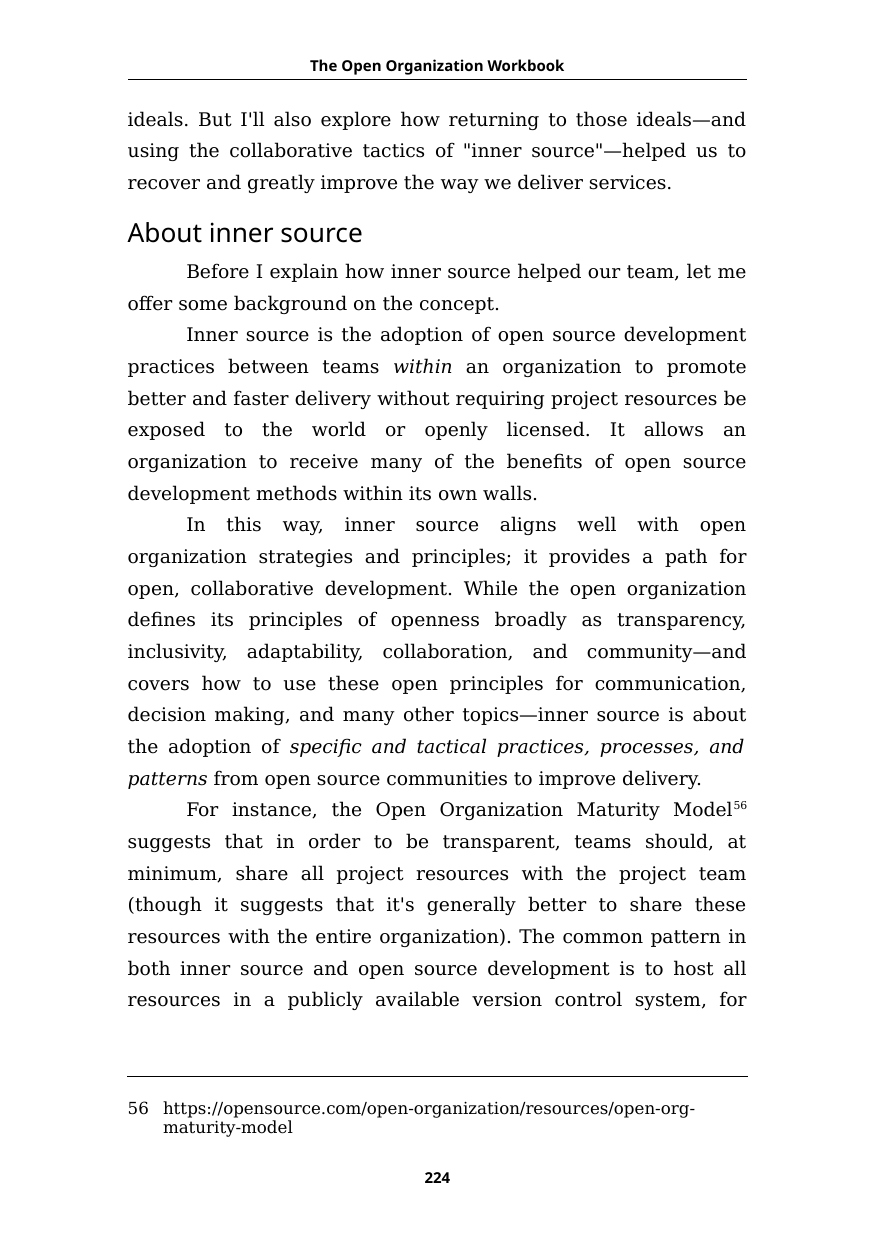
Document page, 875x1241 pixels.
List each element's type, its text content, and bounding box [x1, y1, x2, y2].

text Inner source is the adoption of open source development practices between teams within an organization to promote better and faster delivery without requiring project resources be exposed to the world or openly licensed. It allows an organization to receive many of the benefits of open source development methods within its own walls. [127, 324, 747, 505]
text ideals. But I'll also explore how returning to those ideals—and using the collaborative tactics of "inner source"—helped us to recover and greatly improve the way we deliver services. [127, 109, 747, 194]
text https://opensource.com/open-organization/resources/open-org-maturity-model [127, 1099, 747, 1138]
subtitle About inner source [127, 218, 747, 249]
text Before I explain how inner source helped our team, let me offer some background on the concept. [127, 261, 747, 315]
text For instance, the Open Organization Maturity Model suggests that in order to be transparent, teams should, at minimum, share all project resources with the project team (though it suggests that it's generally better to share these resources with the entire organization). The common pattern in both inner source and open source development is to host all resources in a publicly available version control system, for [127, 799, 747, 1011]
text In this way, inner source aligns well with open organization strategies and principles; it provides a path for open, collaborative development. While the open organization defines its principles of openness broadly as transparency, inclusivity, adaptability, collaboration, and community—and covers how to use these open principles for communication, decision making, and many other topics—inner source is about the adoption of specific and tactical practices, processes, and patterns from open source communities to improve delivery. [127, 514, 747, 790]
